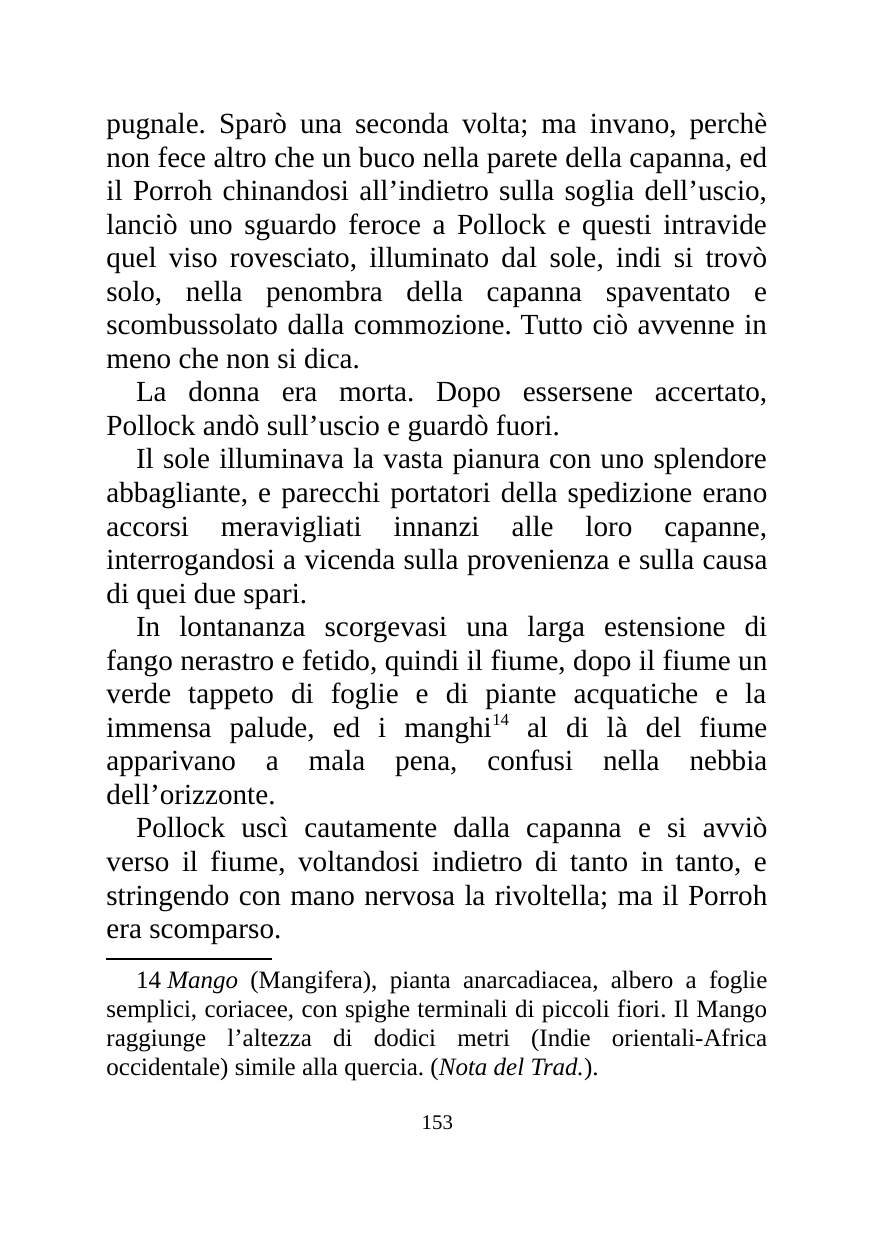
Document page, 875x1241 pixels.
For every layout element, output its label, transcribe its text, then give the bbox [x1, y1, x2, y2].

text pugnale. Sparò una seconda volta; ma invano, perchè non fece altro che un buco nella parete della capanna, ed il Porroh chinandosi all’indietro sulla soglia dell’uscio, lanciò uno sguardo feroce a Pollock e questi intravide quel viso rovesciato, illuminato dal sole, indi si trovò solo, nella penombra della capanna spaventato e scombussolato dalla commozione. Tutto ciò avvenne in meno che non si dica. [106, 106, 768, 374]
text La donna era morta. Dopo essersene accertato, Pollock andò sull’uscio e guardò fuori. [106, 374, 768, 442]
text In lontananza scorgevasi una larga estensione di fango nerastro e fetido, quindi il fiume, dopo il fiume un verde tappeto di foglie e di piante acquatiche e la immensa palude, ed i manghi al di là del fiume apparivano a mala pena, confusi nella nebbia dell’orizzonte. [106, 609, 768, 811]
text Il sole illuminava la vasta pianura con uno splendore abbagliante, e parecchi portatori della spedizione erano accorsi meravigliati innanzi alle loro capanne, interrogandosi a vicenda sulla provenienza e sulla causa di quei due spari. [106, 442, 768, 609]
text Mango (Mangifera), pianta anarcadiacea, albero a foglie semplici, coriacee, con spighe terminali di piccoli fiori. Il Mango raggiunge l’altezza di dodici metri (Indie orientali-Africa occidentale) simile alla quercia. (Nota del Trad.). [106, 965, 768, 1080]
text Pollock uscì cautamente dalla capanna e si avviò verso il fiume, voltandosi indietro di tanto in tanto, e stringendo con mano nervosa la rivoltella; ma il Porroh era scomparso. [106, 811, 768, 945]
